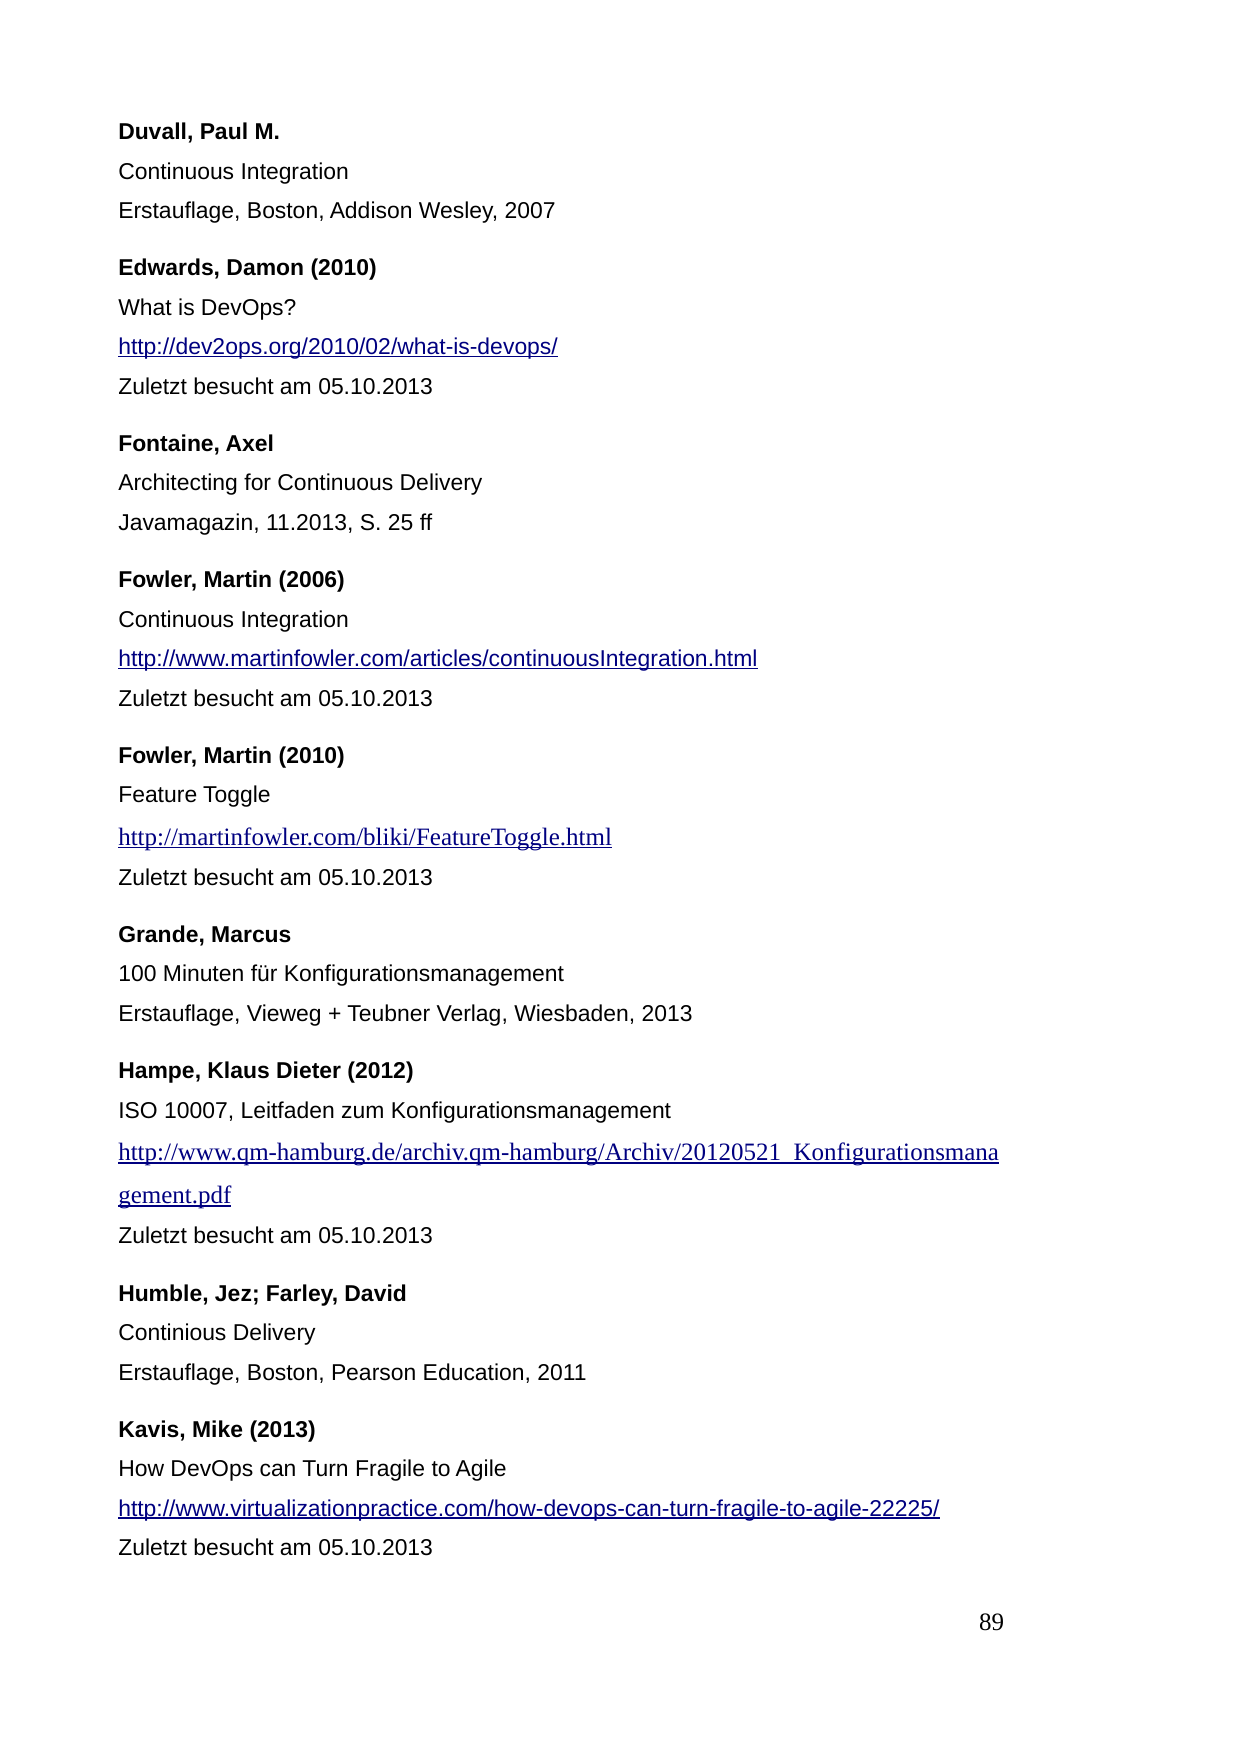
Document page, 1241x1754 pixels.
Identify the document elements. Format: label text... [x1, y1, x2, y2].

text Grande, Marcus 100 Minuten für Konfigurationsmanagement Erstauflage, Vieweg + Teubner Verlag, Wiesbaden, 2013 [118, 921, 1004, 1026]
text Kavis, Mike (2013) How DevOps can Turn Fragile to Agile http://www.virtualizationpractice.com/how-devops-can-turn-fragile-to-agile-22225/ Zuletzt besucht am 05.10.2013 [118, 1416, 1004, 1560]
text Fowler, Martin (2006) Continuous Integration http://www.martinfowler.com/articles/continuousIntegration.html Zuletzt besucht am 05.10.2013 [118, 566, 1004, 711]
text Fowler, Martin (2010) Feature Toggle http://martinfowler.com/bliki/FeatureToggle.html Zuletzt besucht am 05.10.2013 [118, 742, 1004, 890]
text Edwards, Damon (2010) What is DevOps? http://dev2ops.org/2010/02/what-is-devops/ Zuletzt besucht am 05.10.2013 [118, 254, 1004, 399]
text Duvall, Paul M. Continuous Integration Erstauflage, Boston, Addison Wesley, 2007 [118, 118, 1004, 223]
text Humble, Jez; Farley, David Continious Delivery Erstauflage, Boston, Pearson Education, 2011 [118, 1279, 1004, 1385]
text Hampe, Klaus Dieter (2012) ISO 10007, Leitfaden zum Konfigurationsmanagement http://www.qm-hamburg.de/archiv.qm-hamburg/Archiv/20120521_Konfigurationsmanagement.pdf Zuletzt besucht am 05.10.2013 [118, 1057, 1004, 1249]
text Fontaine, Axel Architecting for Continuous Delivery Javamagazin, 11.2013, S. 25 ff [118, 430, 1004, 535]
